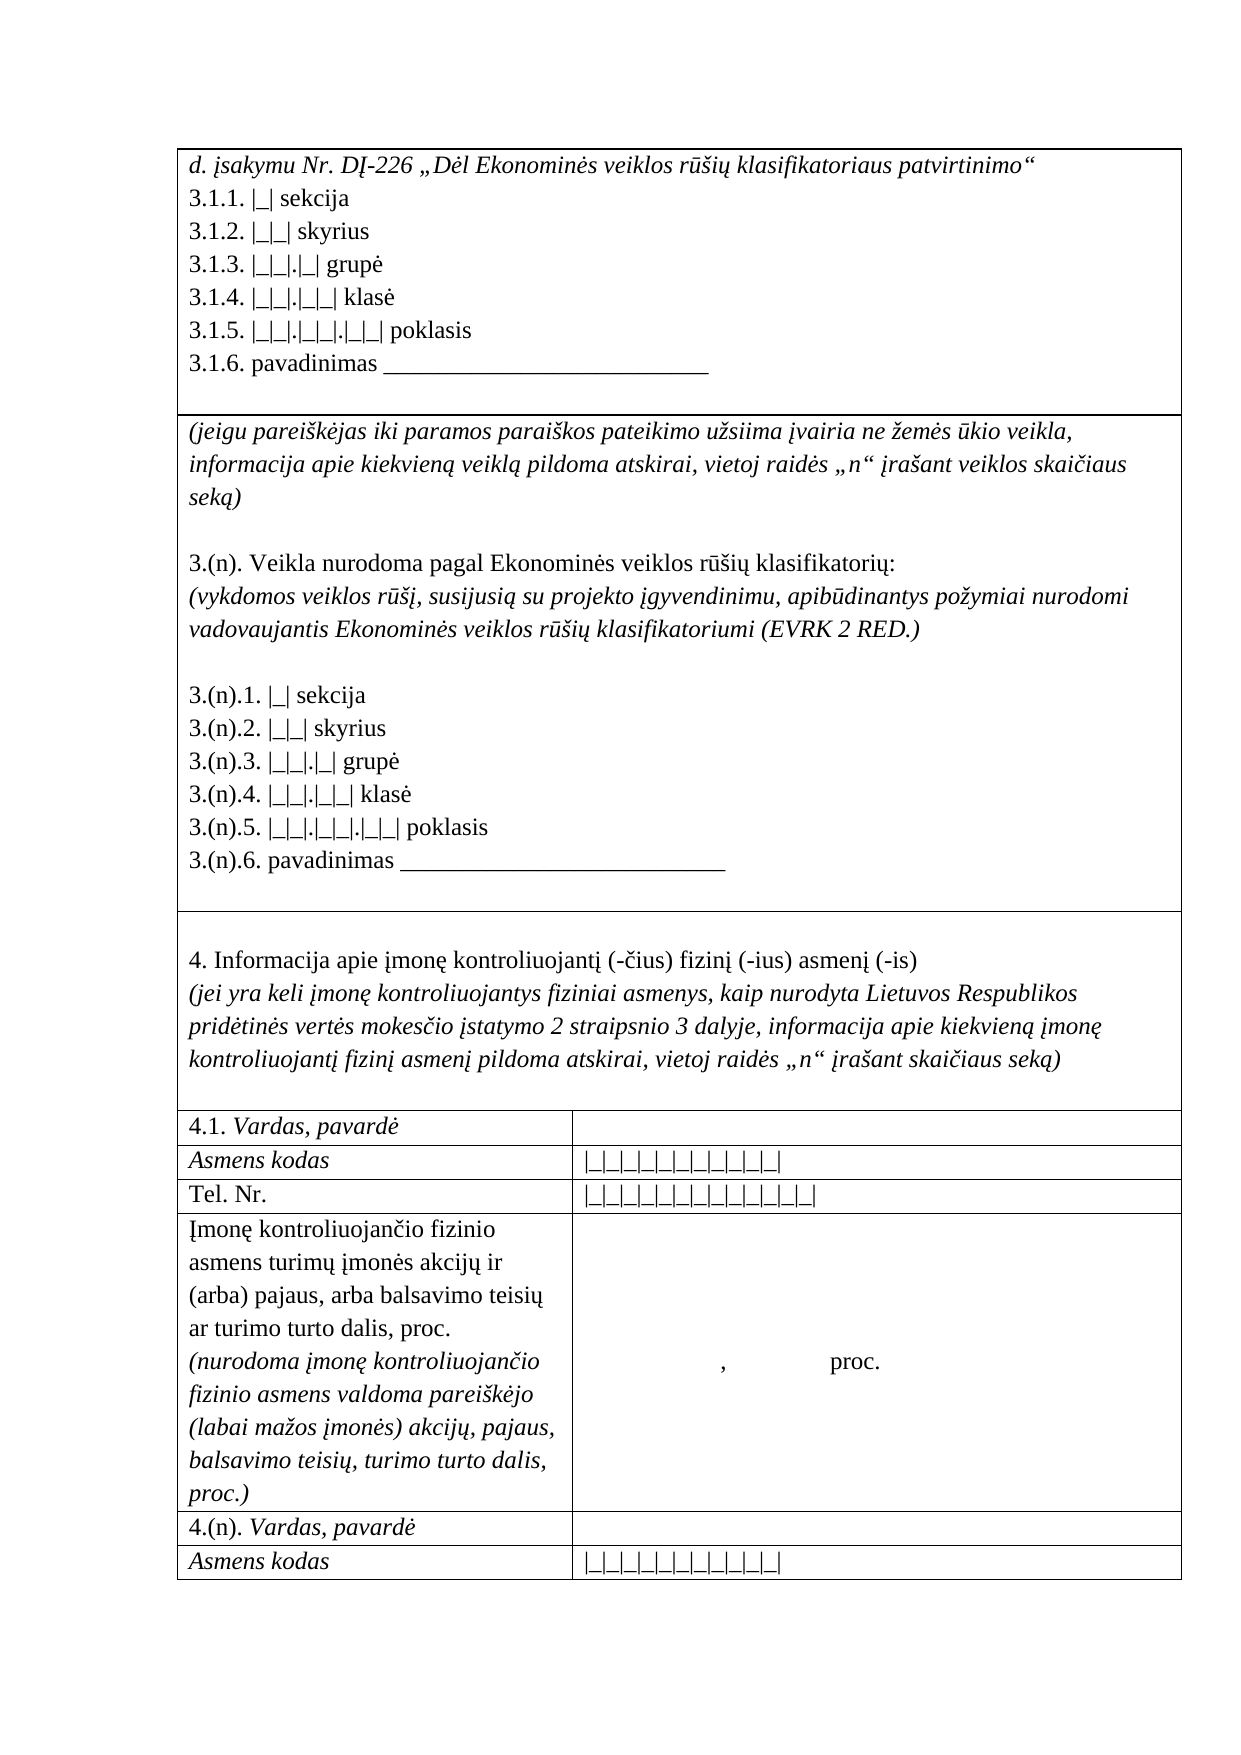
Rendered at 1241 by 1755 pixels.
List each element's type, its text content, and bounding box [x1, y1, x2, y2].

table_cell Įmonę kontroliuojančio fizinio asmens turimų įmonės akcijų ir (arba) pajaus, arba balsavimo teisių ar turimo turto dalis, proc. (nurodoma įmonę kontroliuojančio fizinio asmens valdoma pareiškėjo (labai mažos įmonės) akcijų, pajaus, balsavimo teisių, turimo turto dalis, proc.) [178, 1214, 572, 1511]
table_cell 4. Informacija apie įmonę kontroliuojantį (-čius) fizinį (-ius) asmenį (-is) (jei yra keli įmonę kontroliuojantys fiziniai asmenys, kaip nurodyta Lietuvos Respublikos pridėtinės vertės mokesčio įstatymo 2 straipsnio 3 dalyje, informacija apie kiekvieną įmonę kontroliuojantį fizinį asmenį pildoma atskirai, vietoj raidės „n“ įrašant skaičiaus seką) [178, 912, 1181, 1110]
table_cell [573, 1111, 1181, 1144]
table_cell (jeigu pareiškėjas iki paramos paraiškos pateikimo užsiima įvairia ne žemės ūkio veikla, informacija apie kiekvieną veiklą pildoma atskirai, vietoj raidės „n“ įrašant veiklos skaičiaus seką) 3.(n). Veikla nurodoma pagal Ekonominės veiklos rūšių klasifikatorių: (vykdomos veiklos rūšį, susijusią su projekto įgyvendinimu, apibūdinantys požymiai nurodomi vadovaujantis Ekonominės veiklos rūšių klasifikatoriumi (EVRK 2 RED.) 3.(n).1. |_| sekcija 3.(n).2. |_|_| skyrius 3.(n).3. |_|_|.|_| grupė 3.(n).4. |_|_|.|_|_| klasė 3.(n).5. |_|_|.|_|_|.|_|_| poklasis 3.(n).6. pavadinimas __________________________ [178, 416, 1181, 911]
table_cell Tel. Nr. [178, 1180, 572, 1213]
table_cell Asmens kodas [178, 1546, 572, 1579]
table_cell 4.1. Vardas, pavardė [178, 1111, 572, 1144]
table_cell , proc. [573, 1214, 1181, 1511]
table_cell |_|_|_|_|_|_|_|_|_|_|_| [573, 1546, 1181, 1579]
table_cell [573, 1512, 1181, 1545]
table_cell |_|_|_|_|_|_|_|_|_|_|_| [573, 1146, 1181, 1178]
table_cell 4.(n). Vardas, pavardė [178, 1512, 572, 1545]
table_cell Asmens kodas [178, 1146, 572, 1178]
table_cell |_|_|_|_|_|_|_|_|_|_|_|_|_| [573, 1180, 1181, 1213]
table_cell d. įsakymu Nr. DĮ-226 „Dėl Ekonominės veiklos rūšių klasifikatoriaus patvirtinimo“ 3.1.1. |_| sekcija 3.1.2. |_|_| skyrius 3.1.3. |_|_|.|_| grupė 3.1.4. |_|_|.|_|_| klasė 3.1.5. |_|_|.|_|_|.|_|_| poklasis 3.1.6. pavadinimas __________________________ [178, 150, 1181, 414]
